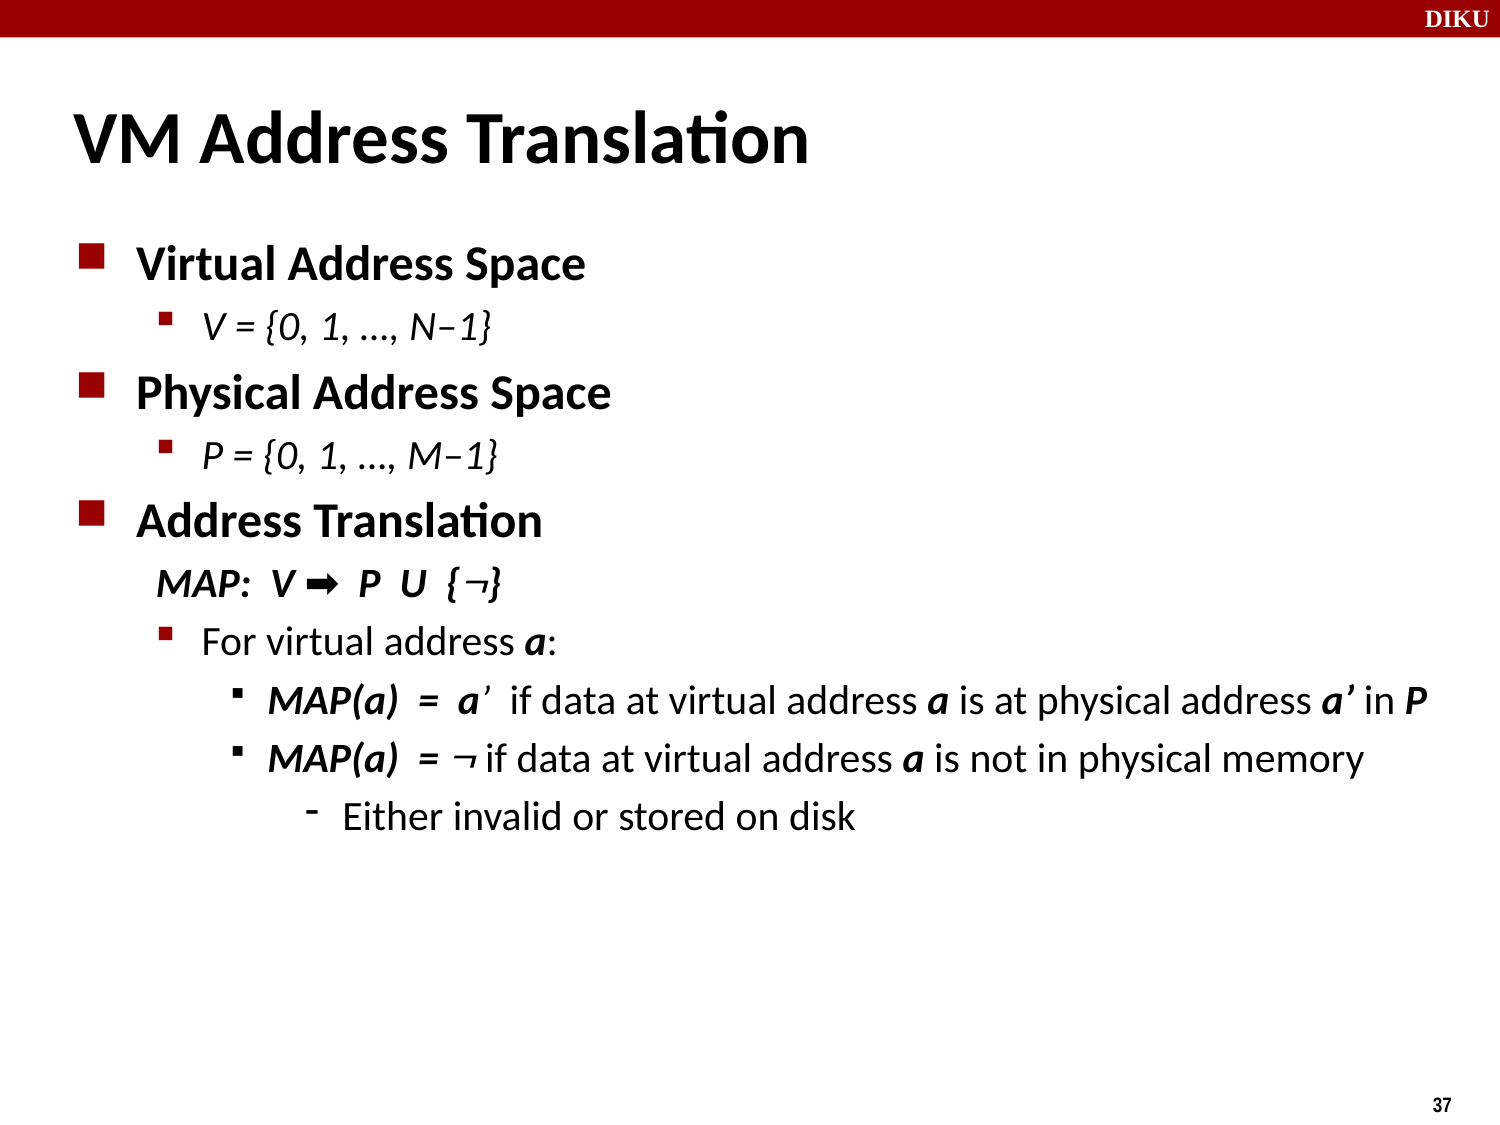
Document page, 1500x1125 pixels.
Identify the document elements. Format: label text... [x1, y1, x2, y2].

text_box VM Address Translation [58, 71, 1304, 197]
text_box Virtual Address Space V = {0, 1, …, N–1} Physical Address Space P = {0, 1, …, M–1} Address Translation MAP: V ➡ P U {Ø} For virtual address a: MAP(a) = a’ if data at virtual address a is at physical address a’ in P MAP(a) = Ø if data at virtual address a is not in physical memory Either invalid or stored on disk [65, 223, 1450, 1039]
